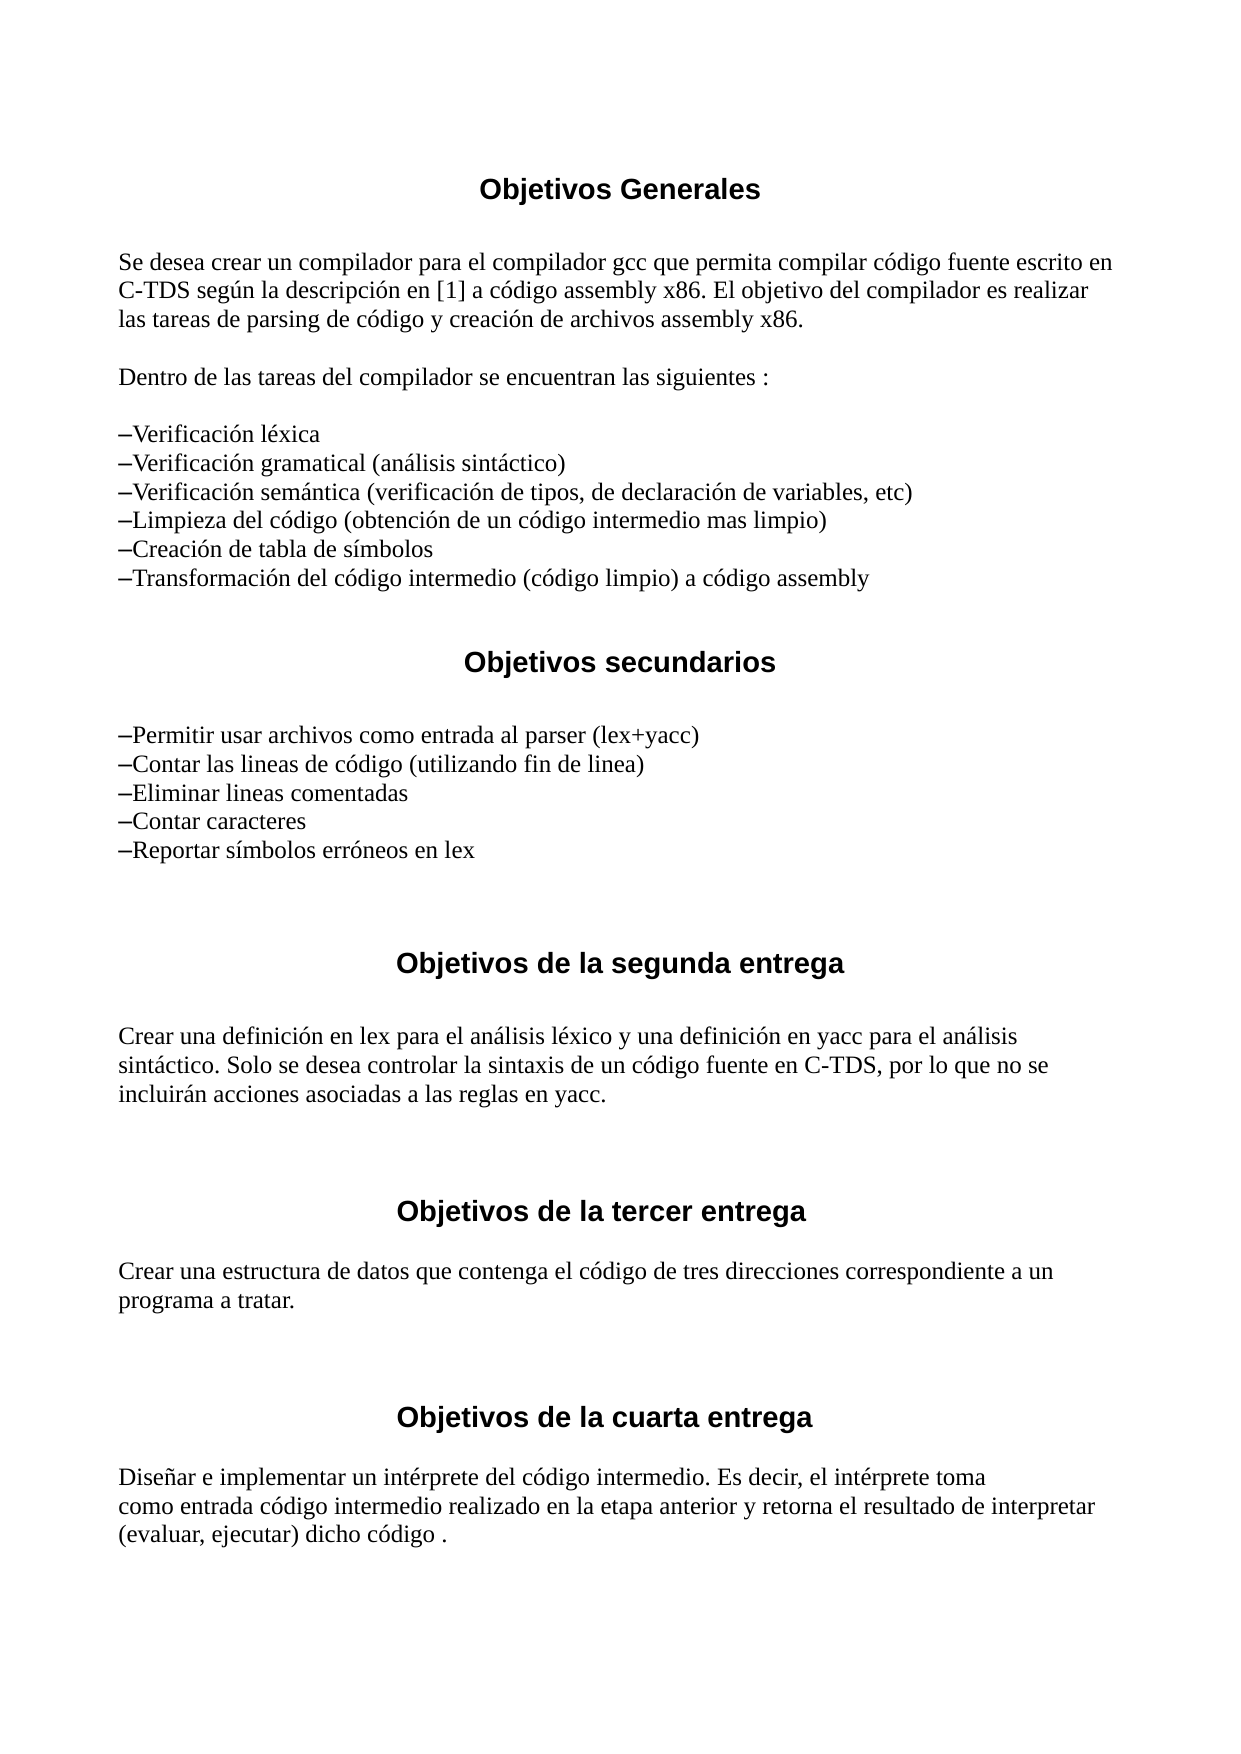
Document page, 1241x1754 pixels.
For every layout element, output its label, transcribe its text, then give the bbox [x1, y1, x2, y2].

text Crear una definición en lex para el análisis léxico y una definición en yacc para el análisis sintáctico. Solo se desea controlar la sintaxis de un código fuente en C-TDS, por lo que no se incluirán acciones asociadas a las reglas en yacc. [118, 1021, 1122, 1107]
list Verificación gramatical (análisis sintáctico) [118, 448, 1122, 477]
subtitle Objetivos de la segunda entrega [118, 946, 1122, 980]
list Reportar símbolos erróneos en lex [118, 835, 1122, 864]
text como entrada código intermedio realizado en la etapa anterior y retorna el resultado de interpretar (evaluar, ejecutar) dicho código . [118, 1491, 1122, 1548]
list Creación de tabla de símbolos [118, 534, 1122, 563]
text Dentro de las tareas del compilador se encuentran las siguientes : [118, 362, 1122, 390]
list Permitir usar archivos como entrada al parser (lex+yacc) [118, 720, 1122, 749]
text Objetivos de la tercer entrega [118, 1194, 1122, 1227]
text Crear una estructura de datos que contenga el código de tres direcciones correspondiente a un programa a tratar. [118, 1256, 1122, 1313]
list Contar las lineas de código (utilizando fin de linea) [118, 749, 1122, 778]
list Verificación léxica [118, 419, 1122, 448]
text Diseñar e implementar un intérprete del código intermedio. Es decir, el intérprete toma [118, 1462, 1122, 1491]
text Se desea crear un compilador para el compilador gcc que permita compilar código fuente escrito en C-TDS según la descripción en [1] a código assembly x86. El objetivo del compilador es realizar las tareas de parsing de código y creación de archivos assembly x86. [118, 247, 1122, 333]
text Objetivos de la cuarta entrega [118, 1400, 1122, 1433]
subtitle Objetivos Generales [118, 172, 1122, 205]
list Transformación del código intermedio (código limpio) a código assembly [118, 563, 1122, 592]
list Verificación semántica (verificación de tipos, de declaración de variables, etc) [118, 477, 1122, 505]
subtitle Objetivos secundarios [118, 645, 1122, 679]
list Contar caracteres [118, 806, 1122, 835]
list Eliminar lineas comentadas [118, 778, 1122, 806]
list Limpieza del código (obtención de un código intermedio mas limpio) [118, 505, 1122, 534]
